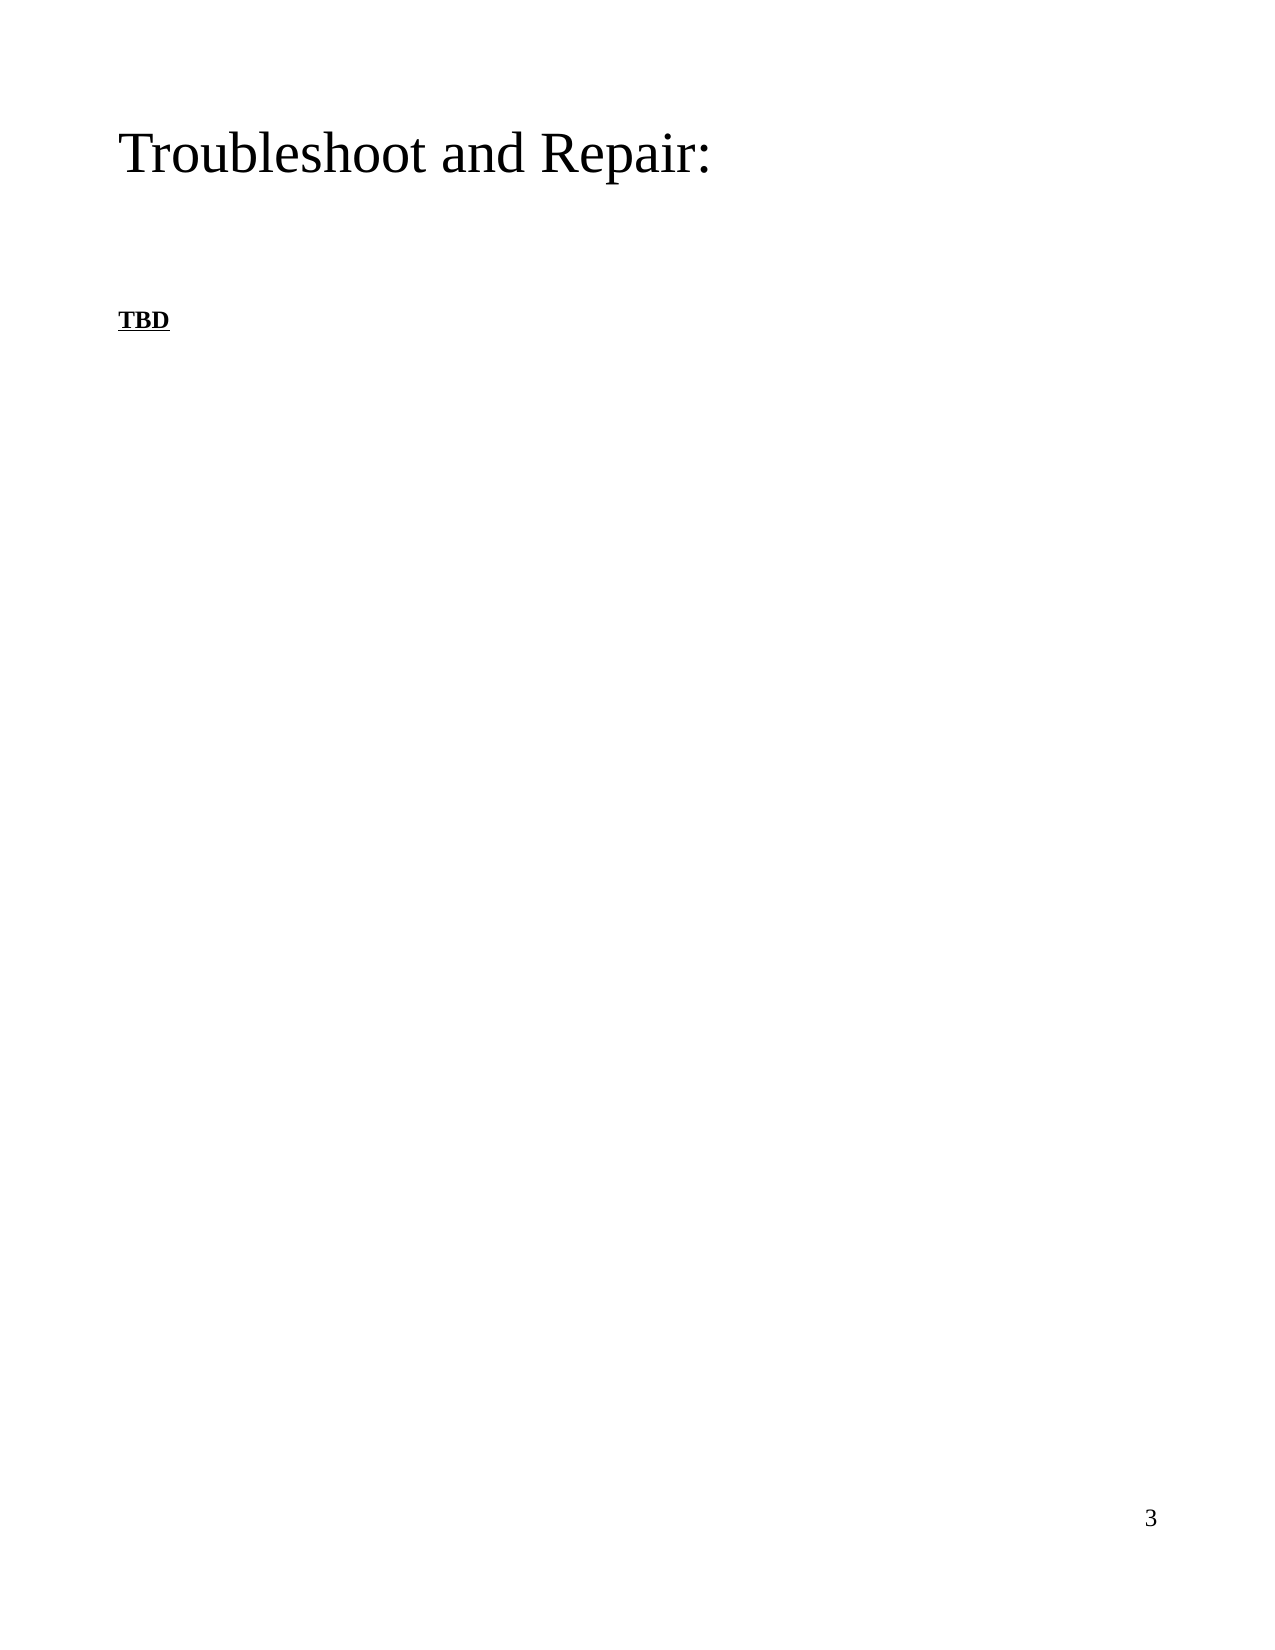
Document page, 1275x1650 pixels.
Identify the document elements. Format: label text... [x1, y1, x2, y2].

text Troubleshoot and Repair: [118, 118, 1157, 185]
text TBD [118, 305, 1157, 334]
